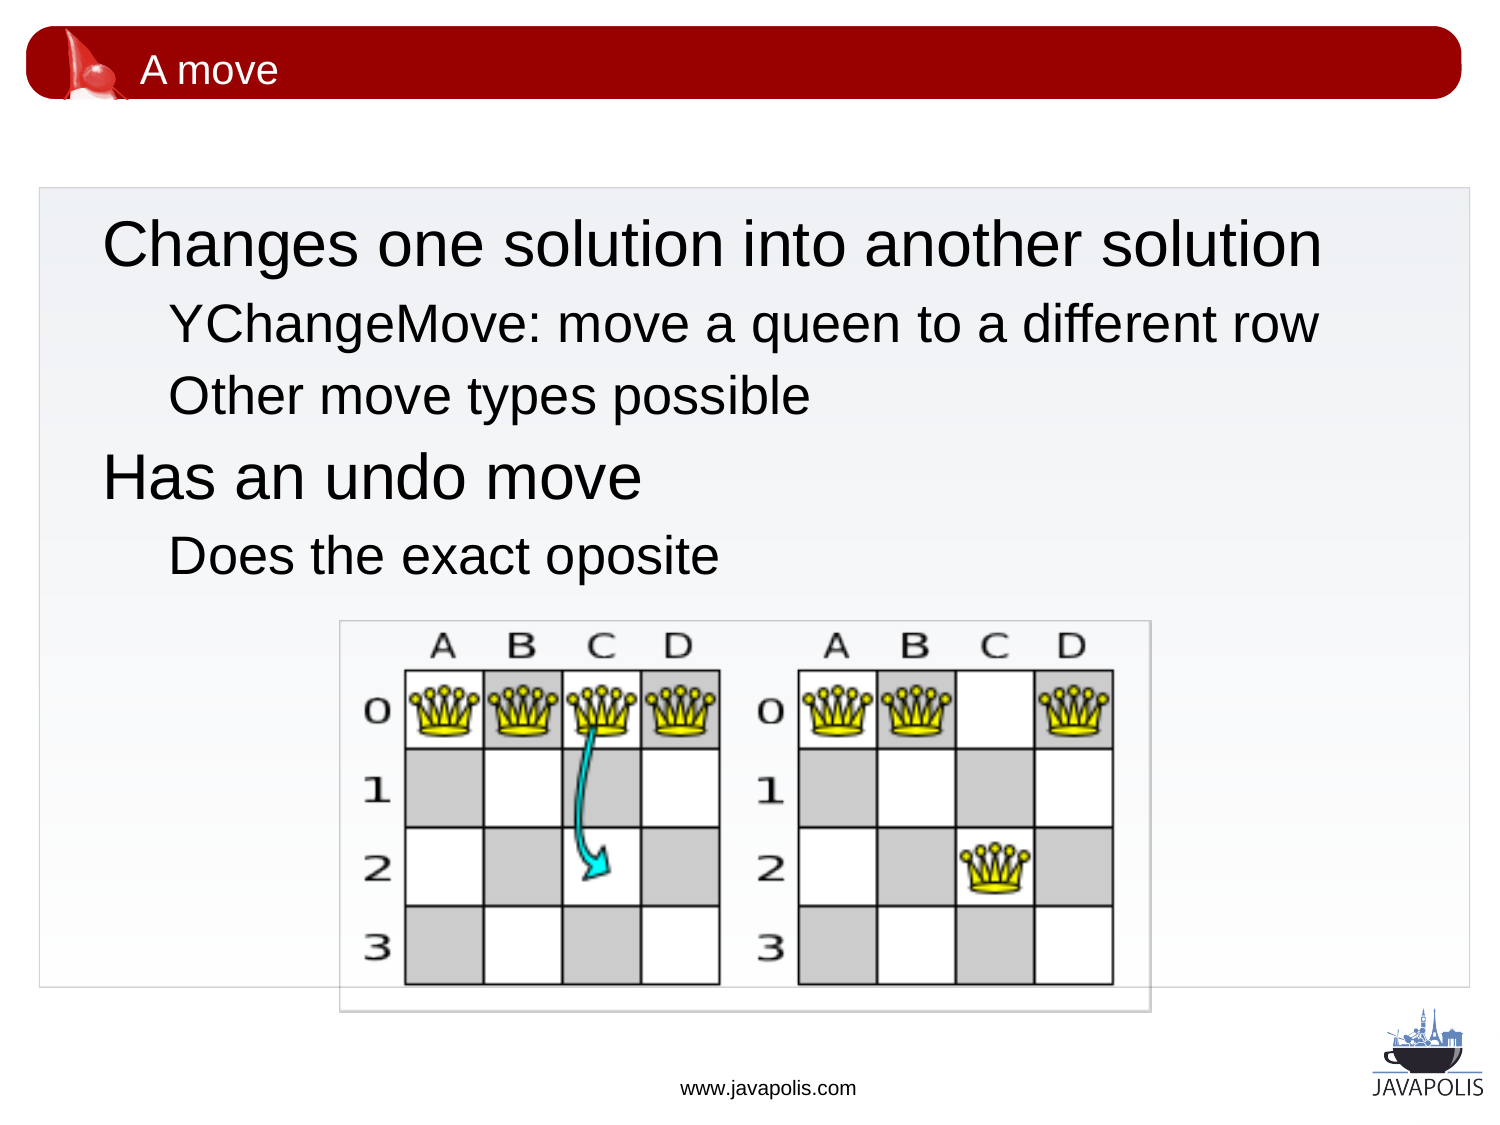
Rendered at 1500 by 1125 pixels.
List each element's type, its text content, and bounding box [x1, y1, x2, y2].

picture [339, 620, 1152, 1013]
picture [1426, 1006, 1500, 1125]
title A move [125, 0, 1450, 101]
list Changes one solution into another solution YChangeMove: move a queen to a different row Other move types possible Has an undo move Does the exact oposite [87, 199, 1426, 1125]
picture [62, 28, 125, 100]
